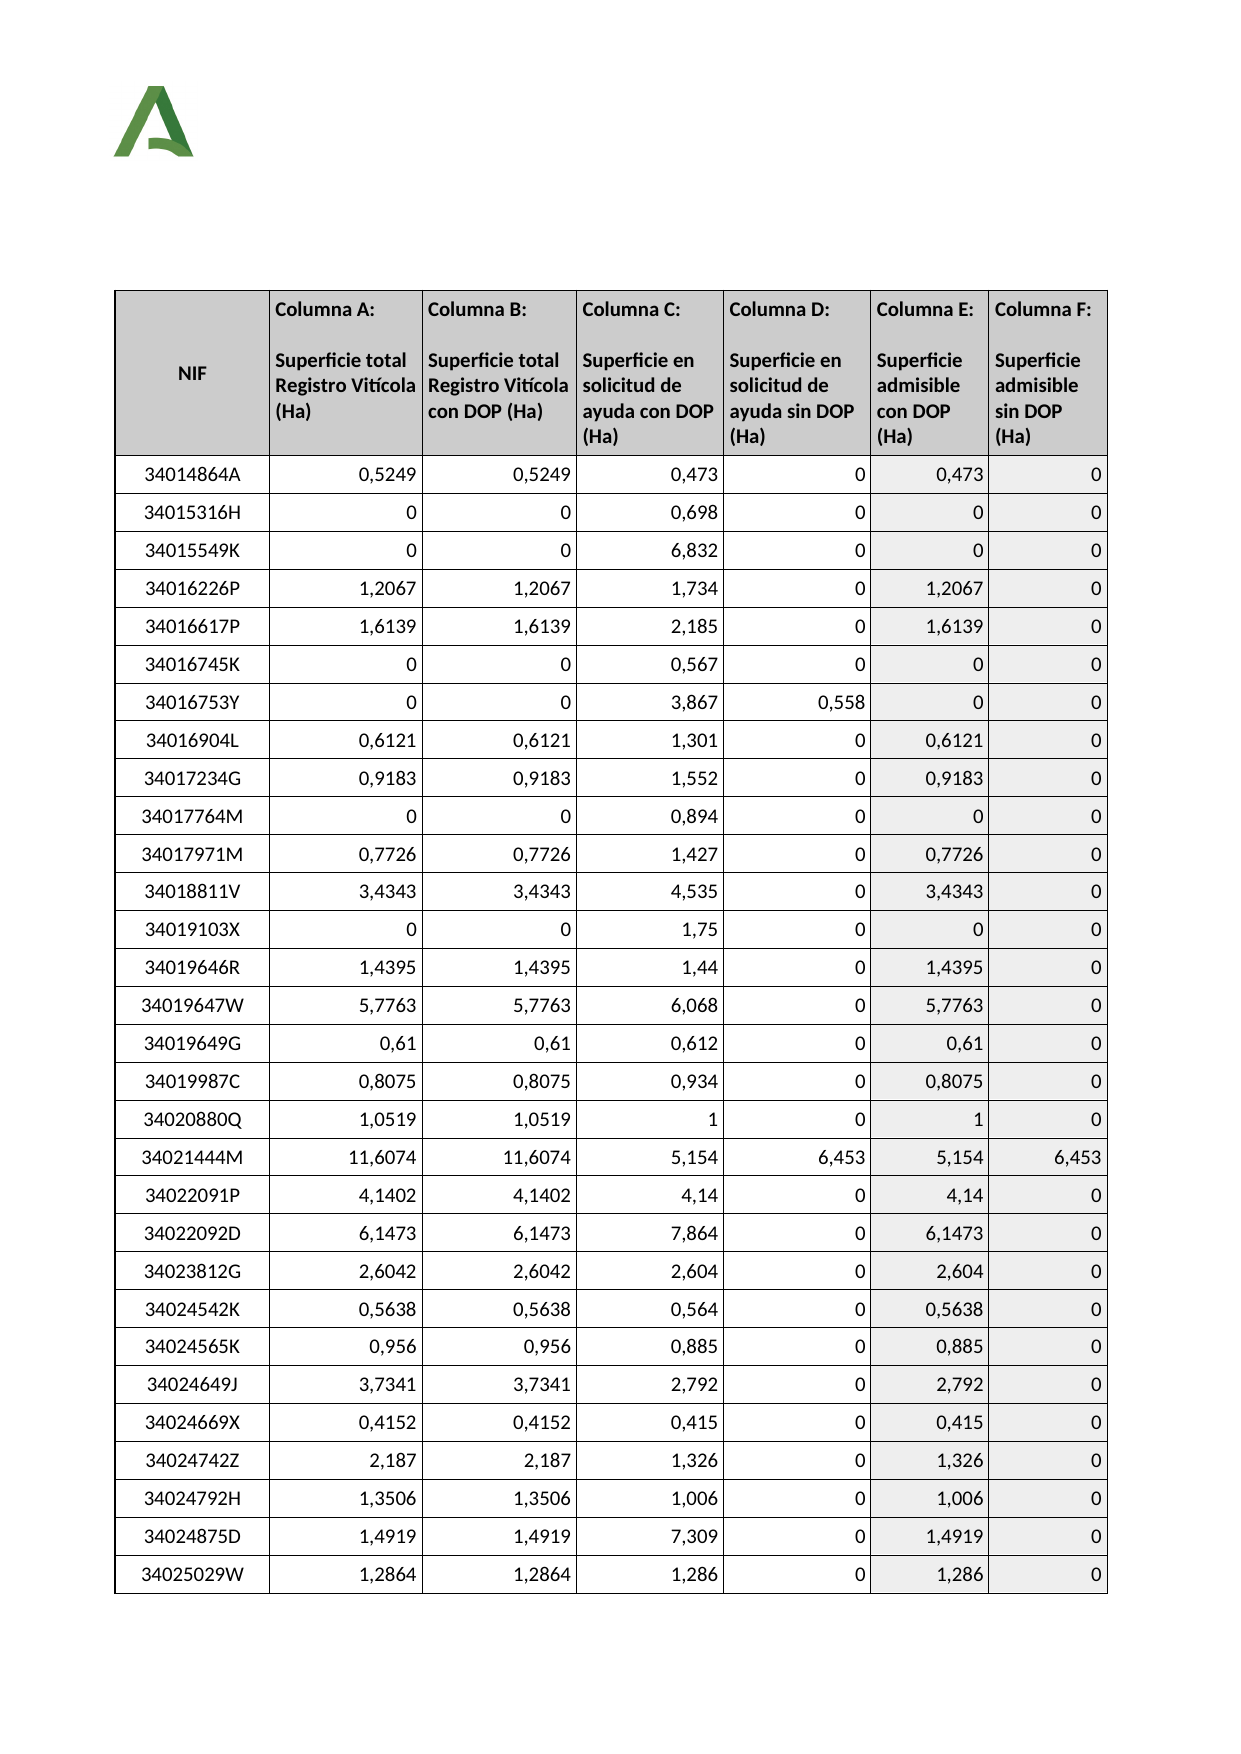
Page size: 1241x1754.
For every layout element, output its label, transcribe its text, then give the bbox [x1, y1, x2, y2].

table_cell 3,4343 [423, 873, 576, 910]
table_cell 6,832 [577, 532, 723, 569]
table_cell 0 [989, 759, 1107, 796]
table_cell 1,326 [577, 1442, 723, 1479]
table_cell 0,8075 [871, 1063, 988, 1099]
table_cell 34024649J [116, 1366, 269, 1403]
table_cell 2,792 [871, 1366, 988, 1403]
table_cell 0,9183 [423, 759, 576, 796]
table_cell 0 [724, 987, 870, 1024]
table_cell 34016745K [116, 646, 269, 682]
table_cell 1,4395 [871, 949, 988, 986]
table_cell 1,734 [577, 570, 723, 607]
table_cell 0 [724, 1442, 870, 1479]
table_cell 0,7726 [423, 835, 576, 872]
table_cell 0 [989, 1328, 1107, 1365]
table_cell 1,552 [577, 759, 723, 796]
table_cell 0,4152 [270, 1404, 422, 1441]
table_cell 0 [724, 1214, 870, 1251]
table_cell 4,535 [577, 873, 723, 910]
table_cell 0 [871, 911, 988, 948]
table_cell 2,187 [423, 1442, 576, 1479]
table_cell 1,2067 [423, 570, 576, 607]
table_cell 0 [724, 1480, 870, 1517]
table_cell 0 [989, 1556, 1107, 1592]
table_cell 0,612 [577, 1025, 723, 1062]
table_cell 0,6121 [423, 721, 576, 758]
table_cell 34020880Q [116, 1101, 269, 1137]
table_cell 0 [724, 835, 870, 872]
table_header Columna A: Superficie total Registro Vitícola (Ha) [270, 291, 422, 455]
table_cell 34015316H [116, 494, 269, 531]
table_cell 0,894 [577, 797, 723, 834]
table_cell 3,867 [577, 684, 723, 720]
table_cell 0,934 [577, 1063, 723, 1099]
table_cell 0 [871, 646, 988, 682]
table_cell 0,473 [871, 456, 988, 493]
table_cell 1,286 [577, 1556, 723, 1592]
table_cell 11,6074 [270, 1139, 422, 1175]
table_header NIF [116, 291, 269, 455]
table_cell 0 [724, 1328, 870, 1365]
table_cell 34017234G [116, 759, 269, 796]
table_cell 1,4919 [871, 1518, 988, 1554]
table_cell 1,4919 [423, 1518, 576, 1554]
table_cell 1,006 [577, 1480, 723, 1517]
table_cell 0,8075 [423, 1063, 576, 1099]
table_cell 0,5638 [871, 1290, 988, 1327]
table_cell 0 [724, 1252, 870, 1289]
table_cell 0,6121 [270, 721, 422, 758]
table_cell 0,5638 [270, 1290, 422, 1327]
table_cell 5,154 [871, 1139, 988, 1175]
table_cell 0 [989, 646, 1107, 682]
table_cell 0 [270, 646, 422, 682]
table_cell 11,6074 [423, 1139, 576, 1175]
table_cell 34019647W [116, 987, 269, 1024]
table_cell 0 [989, 1252, 1107, 1289]
table_cell 34024742Z [116, 1442, 269, 1479]
table_cell 0 [423, 646, 576, 682]
table_cell 1 [577, 1101, 723, 1137]
table_cell 4,14 [871, 1176, 988, 1213]
table_cell 6,453 [989, 1139, 1107, 1175]
table_cell 34017764M [116, 797, 269, 834]
table_cell 6,1473 [270, 1214, 422, 1251]
table_cell 0 [423, 797, 576, 834]
table_cell 5,7763 [423, 987, 576, 1024]
table_cell 0 [724, 646, 870, 682]
table_cell 0 [724, 873, 870, 910]
table_cell 0 [989, 873, 1107, 910]
table_cell 34019649G [116, 1025, 269, 1062]
table_cell 34016617P [116, 608, 269, 644]
table_cell 0 [724, 797, 870, 834]
table_cell 1,6139 [270, 608, 422, 644]
table_cell 1,75 [577, 911, 723, 948]
table_cell 0 [989, 1025, 1107, 1062]
table_cell 6,1473 [871, 1214, 988, 1251]
table_cell 3,7341 [423, 1366, 576, 1403]
table_cell 2,604 [577, 1252, 723, 1289]
table_cell 0 [989, 721, 1107, 758]
table_cell 34014864A [116, 456, 269, 493]
table_cell 0 [724, 911, 870, 948]
table_header Columna D: Superficie en solicitud de ayuda sin DOP (Ha) [724, 291, 870, 455]
table_cell 34024542K [116, 1290, 269, 1327]
table_cell 0 [724, 1025, 870, 1062]
table_cell 34025029W [116, 1556, 269, 1592]
table_cell 5,154 [577, 1139, 723, 1175]
table_cell 3,4343 [270, 873, 422, 910]
table_cell 0 [724, 494, 870, 531]
table_cell 0,6121 [871, 721, 988, 758]
table_cell 34016904L [116, 721, 269, 758]
table_cell 1,2864 [270, 1556, 422, 1592]
table_cell 1,0519 [270, 1101, 422, 1137]
table_cell 0 [724, 949, 870, 986]
table_cell 1,0519 [423, 1101, 576, 1137]
table_cell 1,6139 [871, 608, 988, 644]
table_cell 0 [989, 1404, 1107, 1441]
table_cell 34016226P [116, 570, 269, 607]
table_cell 0 [989, 494, 1107, 531]
table_cell 0 [270, 684, 422, 720]
table_cell 0 [989, 1442, 1107, 1479]
table_header Columna E: Superficie admisible con DOP (Ha) [871, 291, 988, 455]
table_cell 0 [871, 532, 988, 569]
table_cell 0,558 [724, 684, 870, 720]
table_cell 3,7341 [270, 1366, 422, 1403]
table_cell 34019646R [116, 949, 269, 986]
table_cell 0 [724, 456, 870, 493]
table_cell 34018811V [116, 873, 269, 910]
table_cell 0,567 [577, 646, 723, 682]
table_cell 0 [871, 494, 988, 531]
table_cell 1,326 [871, 1442, 988, 1479]
table_cell 1,2067 [270, 570, 422, 607]
table_cell 5,7763 [270, 987, 422, 1024]
table_cell 2,187 [270, 1442, 422, 1479]
table_cell 0 [270, 532, 422, 569]
table_cell 0,956 [423, 1328, 576, 1365]
table_cell 0,956 [270, 1328, 422, 1365]
table_cell 0,61 [871, 1025, 988, 1062]
table_cell 0 [989, 1366, 1107, 1403]
table_cell 0 [724, 570, 870, 607]
table_cell 34019103X [116, 911, 269, 948]
picture [109, 81, 198, 161]
table_cell 0 [989, 1290, 1107, 1327]
table_cell 34017971M [116, 835, 269, 872]
table_cell 1,6139 [423, 608, 576, 644]
table_cell 2,604 [871, 1252, 988, 1289]
table_cell 7,864 [577, 1214, 723, 1251]
table_cell 0 [989, 456, 1107, 493]
table_cell 34019987C [116, 1063, 269, 1099]
table_cell 1,3506 [423, 1480, 576, 1517]
table_cell 0,5249 [270, 456, 422, 493]
table_cell 0,7726 [270, 835, 422, 872]
table_cell 0 [724, 532, 870, 569]
table_cell 1 [871, 1101, 988, 1137]
table_cell 0 [989, 1480, 1107, 1517]
table_cell 0 [724, 1063, 870, 1099]
table_cell 0 [989, 1101, 1107, 1137]
table_cell 3,4343 [871, 873, 988, 910]
table_cell 0 [724, 1101, 870, 1137]
table_cell 0,885 [871, 1328, 988, 1365]
table_cell 0 [423, 494, 576, 531]
table_cell 34024875D [116, 1518, 269, 1554]
table_cell 0 [724, 1290, 870, 1327]
table_cell 0 [724, 1366, 870, 1403]
table_cell 34021444M [116, 1139, 269, 1175]
table_cell 1,4395 [423, 949, 576, 986]
table_cell 6,1473 [423, 1214, 576, 1251]
table_cell 4,14 [577, 1176, 723, 1213]
table_cell 0 [989, 835, 1107, 872]
table_cell 34022092D [116, 1214, 269, 1251]
table_cell 0 [989, 1176, 1107, 1213]
table_cell 0 [989, 1518, 1107, 1554]
table_cell 0 [724, 1404, 870, 1441]
table_cell 0,4152 [423, 1404, 576, 1441]
table_cell 0,885 [577, 1328, 723, 1365]
table_cell 0 [270, 494, 422, 531]
table_cell 0,8075 [270, 1063, 422, 1099]
table_cell 1,3506 [270, 1480, 422, 1517]
table_cell 7,309 [577, 1518, 723, 1554]
table_cell 2,6042 [423, 1252, 576, 1289]
table_cell 34023812G [116, 1252, 269, 1289]
table_cell 0 [423, 684, 576, 720]
table_cell 6,453 [724, 1139, 870, 1175]
table_cell 0 [989, 570, 1107, 607]
table_cell 0,5249 [423, 456, 576, 493]
table_cell 0 [989, 911, 1107, 948]
table_cell 0,9183 [270, 759, 422, 796]
table_cell 0,564 [577, 1290, 723, 1327]
table_cell 1,44 [577, 949, 723, 986]
table_cell 1,427 [577, 835, 723, 872]
table_cell 0 [989, 1214, 1107, 1251]
table_cell 0 [724, 721, 870, 758]
table_cell 0 [724, 608, 870, 644]
table_cell 0,61 [423, 1025, 576, 1062]
table_cell 0 [989, 532, 1107, 569]
table_cell 34015549K [116, 532, 269, 569]
table_cell 2,792 [577, 1366, 723, 1403]
table_cell 0 [989, 608, 1107, 644]
table_cell 0 [270, 797, 422, 834]
table_cell 4,1402 [270, 1176, 422, 1213]
table_cell 0 [871, 797, 988, 834]
table_cell 0 [871, 684, 988, 720]
table_cell 0,61 [270, 1025, 422, 1062]
table_cell 0,415 [871, 1404, 988, 1441]
table_cell 0,698 [577, 494, 723, 531]
table_cell 1,2864 [423, 1556, 576, 1592]
table_cell 0,7726 [871, 835, 988, 872]
table_header Columna B: Superficie total Registro Vitícola con DOP (Ha) [423, 291, 576, 455]
table_cell 5,7763 [871, 987, 988, 1024]
table_cell 0 [724, 1518, 870, 1554]
table_cell 34024565K [116, 1328, 269, 1365]
table_cell 34016753Y [116, 684, 269, 720]
table_cell 1,006 [871, 1480, 988, 1517]
table_cell 0 [423, 532, 576, 569]
table_cell 34022091P [116, 1176, 269, 1213]
table_cell 1,301 [577, 721, 723, 758]
table_cell 0 [989, 1063, 1107, 1099]
table_cell 0 [724, 1176, 870, 1213]
table_cell 0 [270, 911, 422, 948]
table_cell 2,6042 [270, 1252, 422, 1289]
table_header Columna C: Superficie en solicitud de ayuda con DOP (Ha) [577, 291, 723, 455]
table_cell 0,9183 [871, 759, 988, 796]
table_cell 1,4395 [270, 949, 422, 986]
table_cell 1,286 [871, 1556, 988, 1592]
table_cell 0 [989, 987, 1107, 1024]
table_cell 34024792H [116, 1480, 269, 1517]
table_cell 0 [724, 759, 870, 796]
table_cell 4,1402 [423, 1176, 576, 1213]
table_cell 1,4919 [270, 1518, 422, 1554]
table_cell 2,185 [577, 608, 723, 644]
table_cell 1,2067 [871, 570, 988, 607]
table_cell 0,5638 [423, 1290, 576, 1327]
table_cell 0 [724, 1556, 870, 1592]
table_cell 0 [989, 949, 1107, 986]
table_cell 0 [989, 684, 1107, 720]
table_cell 0 [423, 911, 576, 948]
table_cell 0 [989, 797, 1107, 834]
table_cell 34024669X [116, 1404, 269, 1441]
table_header Columna F: Superficie admisible sin DOP (Ha) [989, 291, 1107, 455]
table_cell 0,473 [577, 456, 723, 493]
table_cell 6,068 [577, 987, 723, 1024]
table_cell 0,415 [577, 1404, 723, 1441]
